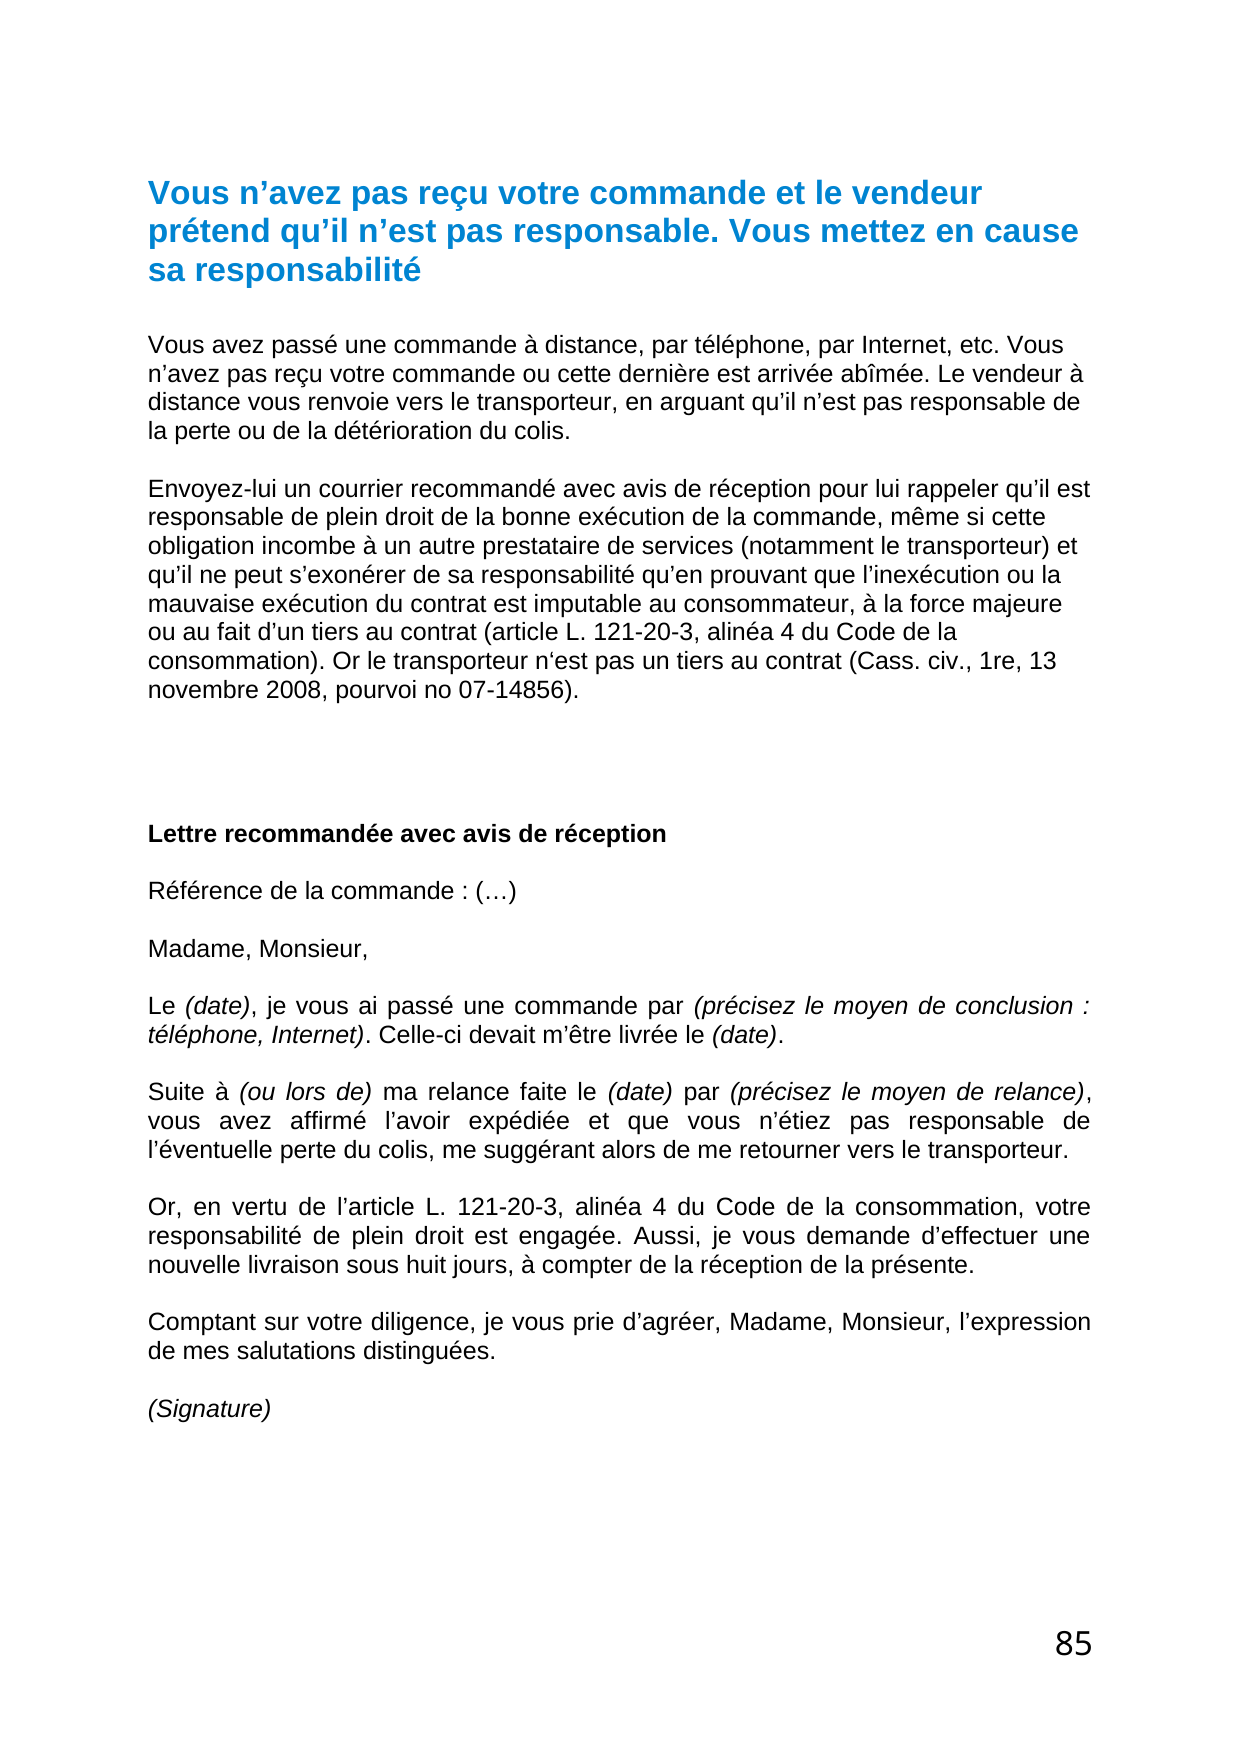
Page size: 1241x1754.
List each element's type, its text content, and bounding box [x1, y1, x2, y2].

text Référence de la commande : (…) [148, 876, 1093, 905]
text Envoyez-lui un courrier recommandé avec avis de réception pour lui rappeler qu’il est responsable de plein droit de la bonne exécution de la commande, même si cette obligation incombe à un autre prestataire de services (notamment le transporteur) et qu’il ne peut s’exonérer de sa responsabilité qu’en prouvant que l’inexécution ou la mauvaise exécution du contrat est imputable au consommateur, à la force majeure ou au fait d’un tiers au contrat (article L. 121-20-3, alinéa 4 du Code de la consommation). Or le transporteur n‘est pas un tiers au contrat (Cass. civ., 1re, 13 novembre 2008, pourvoi no 07-14856). [148, 473, 1093, 703]
text Madame, Monsieur, [148, 933, 1093, 962]
text Suite à (ou lors de) ma relance faite le (date) par (précisez le moyen de relance), vous avez affirmé l’avoir expédiée et que vous n’étiez pas responsable de l’éventuelle perte du colis, me suggérant alors de me retourner vers le transporteur. [148, 1077, 1093, 1163]
text Le (date), je vous ai passé une commande par (précisez le moyen de conclusion : téléphone, Internet). Celle-ci devait m’être livrée le (date). [148, 991, 1093, 1048]
text Comptant sur votre diligence, je vous prie d’agréer, Madame, Monsieur, l’expression de mes salutations distinguées. [148, 1307, 1093, 1365]
text (Signature) [148, 1393, 1093, 1422]
text Lettre recommandée avec avis de réception [148, 818, 1093, 847]
text Vous avez passé une commande à distance, par téléphone, par Internet, etc. Vous n’avez pas reçu votre commande ou cette dernière est arrivée abîmée. Le vendeur à distance vous renvoie vers le transporteur, en arguant qu’il n’est pas responsable de la perte ou de la détérioration du colis. [148, 330, 1093, 445]
subtitle Vous n’avez pas reçu votre commande et le vendeur prétend qu’il n’est pas responsable. Vous mettez en cause sa responsabilité [148, 173, 1093, 288]
text Or, en vertu de l’article L. 121-20-3, alinéa 4 du Code de la consommation, votre responsabilité de plein droit est engagée. Aussi, je vous demande d’effectuer une nouvelle livraison sous huit jours, à compter de la réception de la présente. [148, 1192, 1093, 1278]
